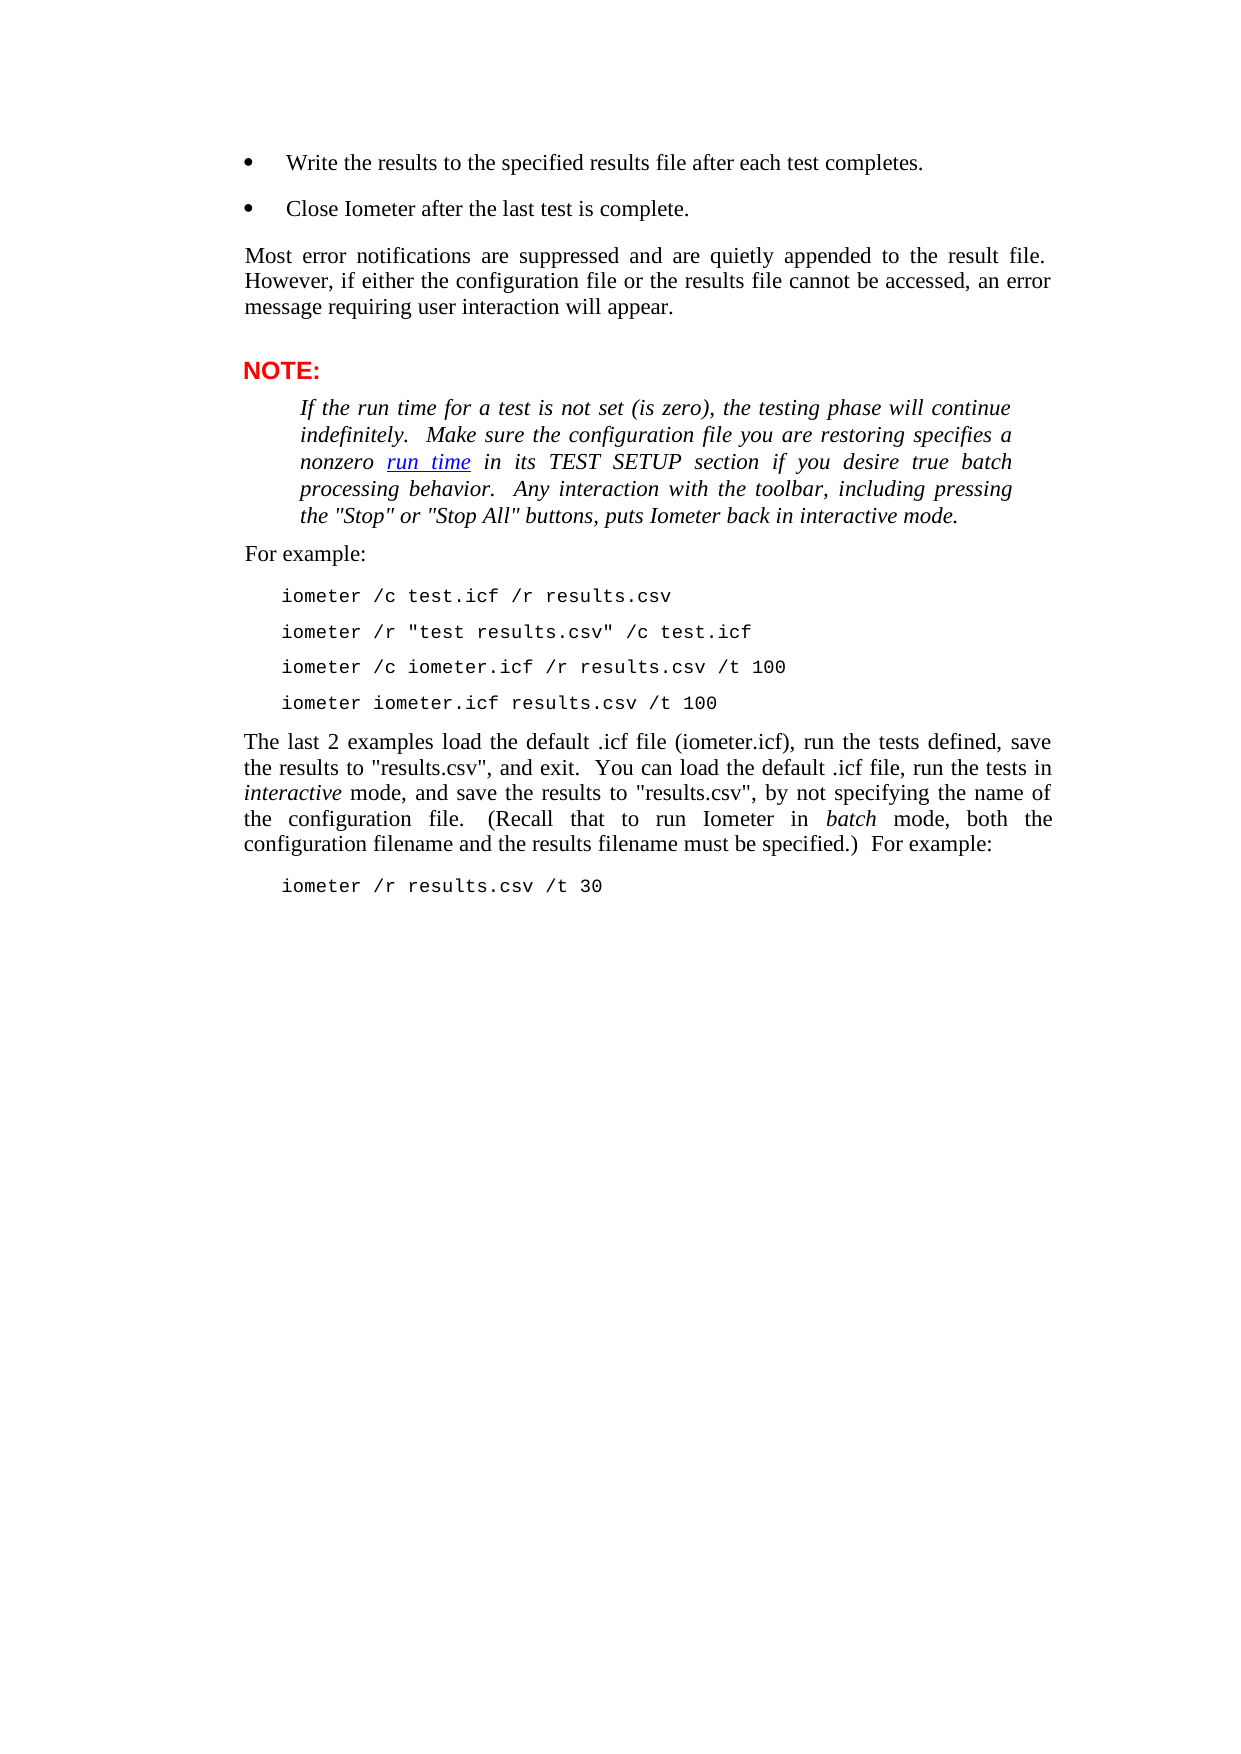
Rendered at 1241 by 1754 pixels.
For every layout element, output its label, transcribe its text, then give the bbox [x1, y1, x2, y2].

text For example: [244, 541, 1053, 567]
text iometer /r results.csv /t 30 [281, 875, 1053, 898]
text iometer /c test.icf /r results.csv [281, 585, 1053, 608]
text iometer /c iometer.icf /r results.csv /t 100 [281, 656, 1053, 679]
text iometer /r "test results.csv" /c test.icf [281, 621, 1053, 644]
text The last 2 examples load the default .icf file (iometer.icf), run the tests defined, save the results to "results.csv", and exit. You can load the default .icf file, run the tests in interactive mode, and save the results to "results.csv", by not specifying the name of the configuration file. (Recall that to run Iometer in batch mode, both the configuration filename and the results filename must be specified.) For example: [244, 729, 1053, 857]
text Most error notifications are suppressed and are quietly appended to the result file. However, if either the configuration file or the results file cannot be accessed, an error message requiring user interaction will appear. [244, 243, 1053, 319]
text  Close Iometer after the last test is complete. [244, 196, 1053, 222]
title NOTE: [243, 357, 1053, 385]
text iometer iometer.icf results.csv /t 100 [281, 692, 1053, 714]
text If the run time for a test is not set (is zero), the testing phase will continue indefinitely. Make sure the configuration file you are restoring specifies a nonzero run time in its TEST SETUP section if you desire true batch processing behavior. Any interaction with the toolbar, including pressing the "Stop" or "Stop All" buttons, puts Iometer back in interactive mode. [300, 393, 1015, 528]
text  Write the results to the specified results file after each test completes. [244, 150, 1053, 176]
